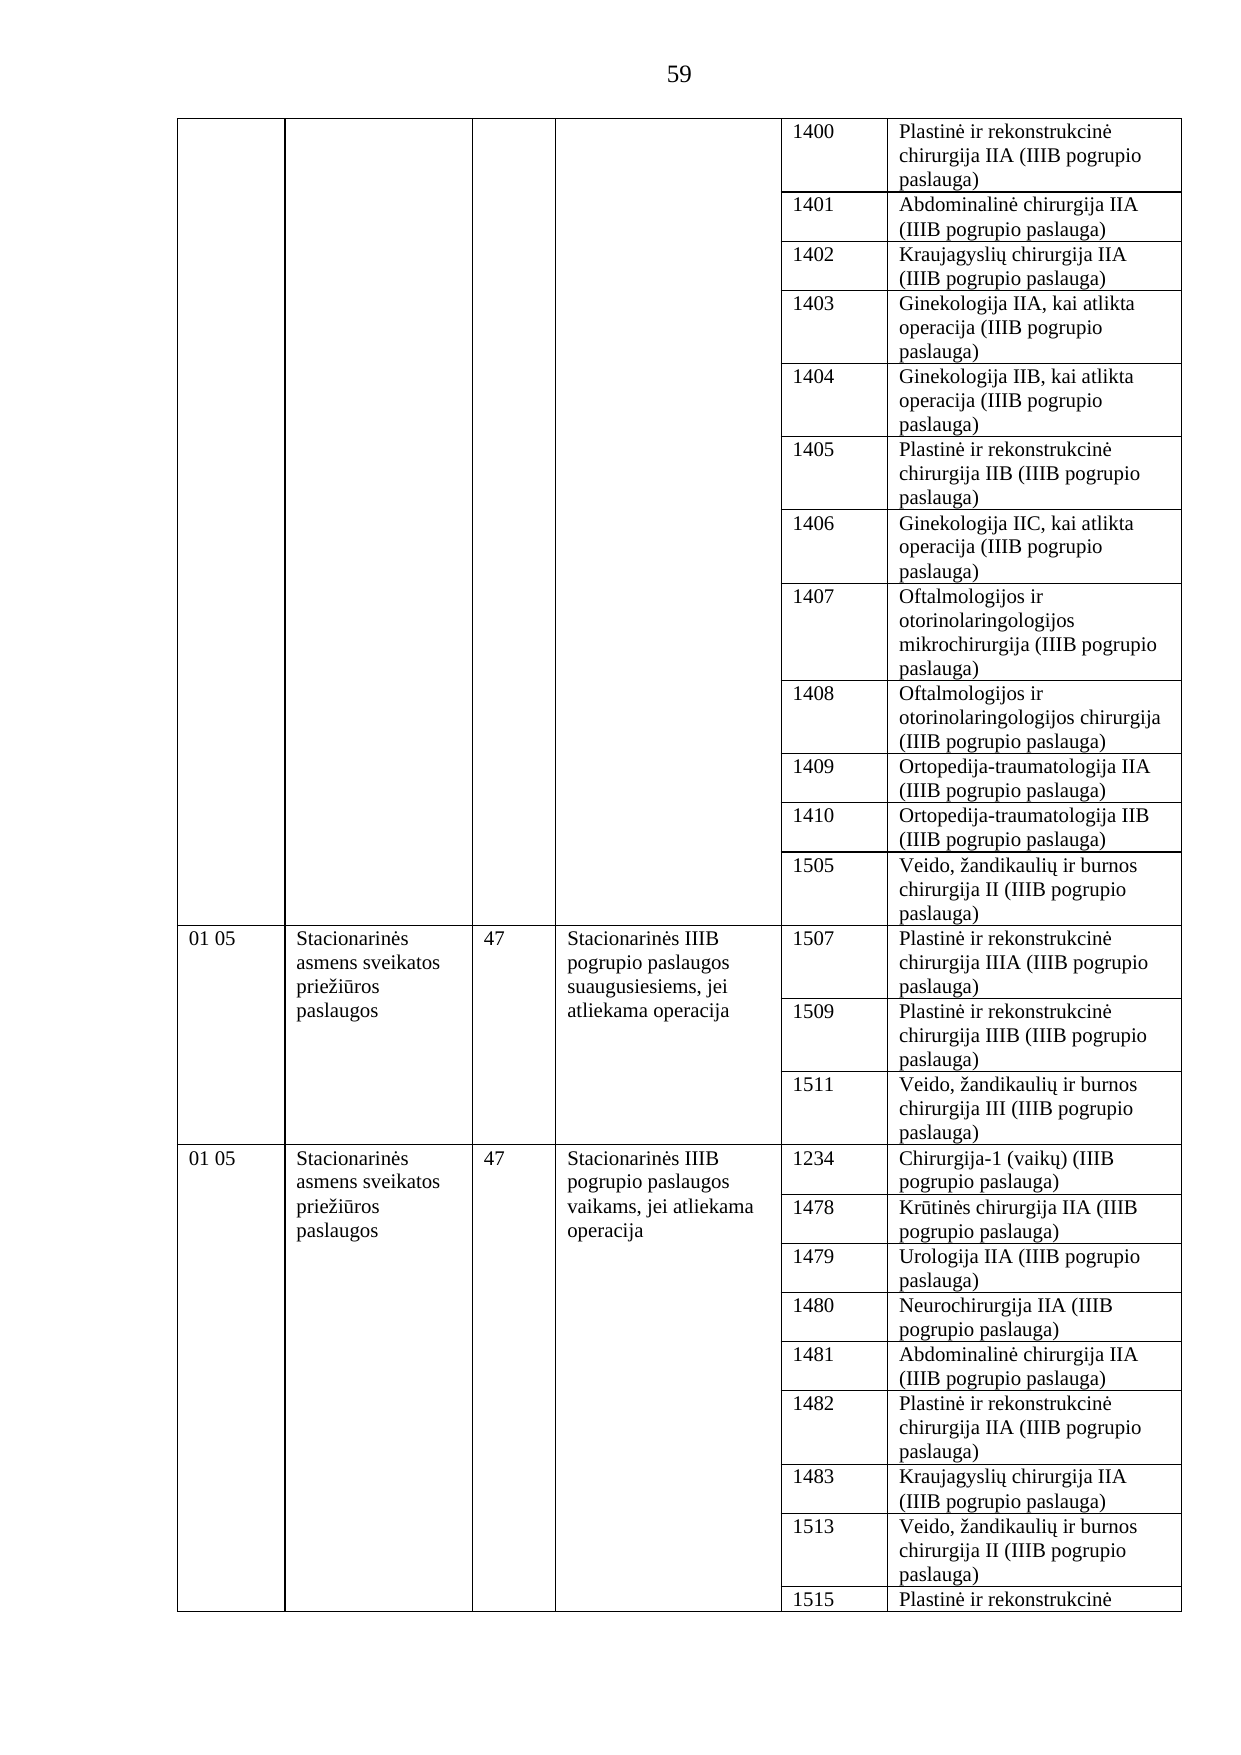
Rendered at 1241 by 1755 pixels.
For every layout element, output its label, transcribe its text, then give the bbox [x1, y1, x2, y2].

table_cell Ginekologija IIC, kai atlikta operacija (IIIB pogrupio paslauga) [888, 510, 1181, 583]
table_cell [286, 119, 472, 925]
table_cell Stacionarinės IIIB pogrupio paslaugos vaikams, jei atliekama operacija [556, 1145, 781, 1611]
table_cell Ginekologija IIB, kai atlikta operacija (IIIB pogrupio paslauga) [888, 364, 1181, 436]
table_cell Oftalmologijos ir otorinolaringologijos mikrochirurgija (IIIB pogrupio paslauga) [888, 584, 1181, 680]
table_cell 1400 [782, 119, 887, 191]
table_cell [473, 119, 555, 925]
table_cell Chirurgija-1 (vaikų) (IIIB pogrupio paslauga) [888, 1145, 1181, 1193]
table_cell Kraujagyslių chirurgija IIA (IIIB pogrupio paslauga) [888, 242, 1181, 290]
table_cell Kraujagyslių chirurgija IIA (IIIB pogrupio paslauga) [888, 1465, 1181, 1513]
table_cell Ortopedija-traumatologija IIB (IIIB pogrupio paslauga) [888, 803, 1181, 851]
table_cell Stacionarinės IIIB pogrupio paslaugos suaugusiesiems, jei atliekama operacija [556, 926, 781, 1144]
table_cell 1402 [782, 242, 887, 290]
table_cell Abdominalinė chirurgija IIA (IIIB pogrupio paslauga) [888, 1342, 1181, 1390]
table_cell Plastinė ir rekonstrukcinė chirurgija IIB (IIIB pogrupio paslauga) [888, 437, 1181, 509]
table_cell Plastinė ir rekonstrukcinė chirurgija IIA (IIIB pogrupio paslauga) [888, 119, 1181, 191]
table_cell 1478 [782, 1195, 887, 1243]
table_cell 1403 [782, 291, 887, 363]
table_cell 1479 [782, 1244, 887, 1292]
table_cell 1513 [782, 1514, 887, 1586]
table_cell 01 05 [178, 1145, 284, 1611]
table_cell Plastinė ir rekonstrukcinė chirurgija IIIA (IIIB pogrupio paslauga) [888, 926, 1181, 998]
table_cell 47 [473, 926, 555, 1144]
table_cell Neurochirurgija IIA (IIIB pogrupio paslauga) [888, 1293, 1181, 1341]
table_cell Ortopedija-traumatologija IIA (IIIB pogrupio paslauga) [888, 754, 1181, 802]
table_cell 1407 [782, 584, 887, 680]
table_cell [556, 119, 781, 925]
table_cell 1405 [782, 437, 887, 509]
table_cell 1515 [782, 1587, 887, 1611]
table_cell 1234 [782, 1145, 887, 1193]
table_cell 1507 [782, 926, 887, 998]
table_cell Veido, žandikaulių ir burnos chirurgija III (IIIB pogrupio paslauga) [888, 1072, 1181, 1144]
table_cell 1481 [782, 1342, 887, 1390]
table_cell Plastinė ir rekonstrukcinė chirurgija IIA (IIIB pogrupio paslauga) [888, 1391, 1181, 1463]
table_cell Veido, žandikaulių ir burnos chirurgija II (IIIB pogrupio paslauga) [888, 1514, 1181, 1586]
table_cell Veido, žandikaulių ir burnos chirurgija II (IIIB pogrupio paslauga) [888, 853, 1181, 925]
table_cell Plastinė ir rekonstrukcinė chirurgija IIIB (IIIB pogrupio paslauga) [888, 999, 1181, 1071]
table_cell 1480 [782, 1293, 887, 1341]
table_cell Krūtinės chirurgija IIA (IIIB pogrupio paslauga) [888, 1195, 1181, 1243]
table_cell 1404 [782, 364, 887, 436]
table_cell 1509 [782, 999, 887, 1071]
table_cell 1406 [782, 510, 887, 583]
table_cell 01 05 [178, 926, 284, 1144]
table_cell 1401 [782, 193, 887, 241]
table_cell Ginekologija IIA, kai atlikta operacija (IIIB pogrupio paslauga) [888, 291, 1181, 363]
table_cell 1505 [782, 853, 887, 925]
table_cell 47 [473, 1145, 555, 1611]
table_cell Stacionarinės asmens sveikatos priežiūros paslaugos [286, 926, 472, 1144]
table_cell Oftalmologijos ir otorinolaringologijos chirurgija (IIIB pogrupio paslauga) [888, 681, 1181, 753]
table_cell Stacionarinės asmens sveikatos priežiūros paslaugos [286, 1145, 472, 1611]
table_cell 1409 [782, 754, 887, 802]
table_cell 1482 [782, 1391, 887, 1463]
table_cell Abdominalinė chirurgija IIA (IIIB pogrupio paslauga) [888, 193, 1181, 241]
table_cell [178, 119, 284, 925]
table_cell 1483 [782, 1465, 887, 1513]
table_cell Plastinė ir rekonstrukcinė [888, 1587, 1181, 1611]
table_cell 1511 [782, 1072, 887, 1144]
table_cell 1410 [782, 803, 887, 851]
table_cell Urologija IIA (IIIB pogrupio paslauga) [888, 1244, 1181, 1292]
table_cell 1408 [782, 681, 887, 753]
